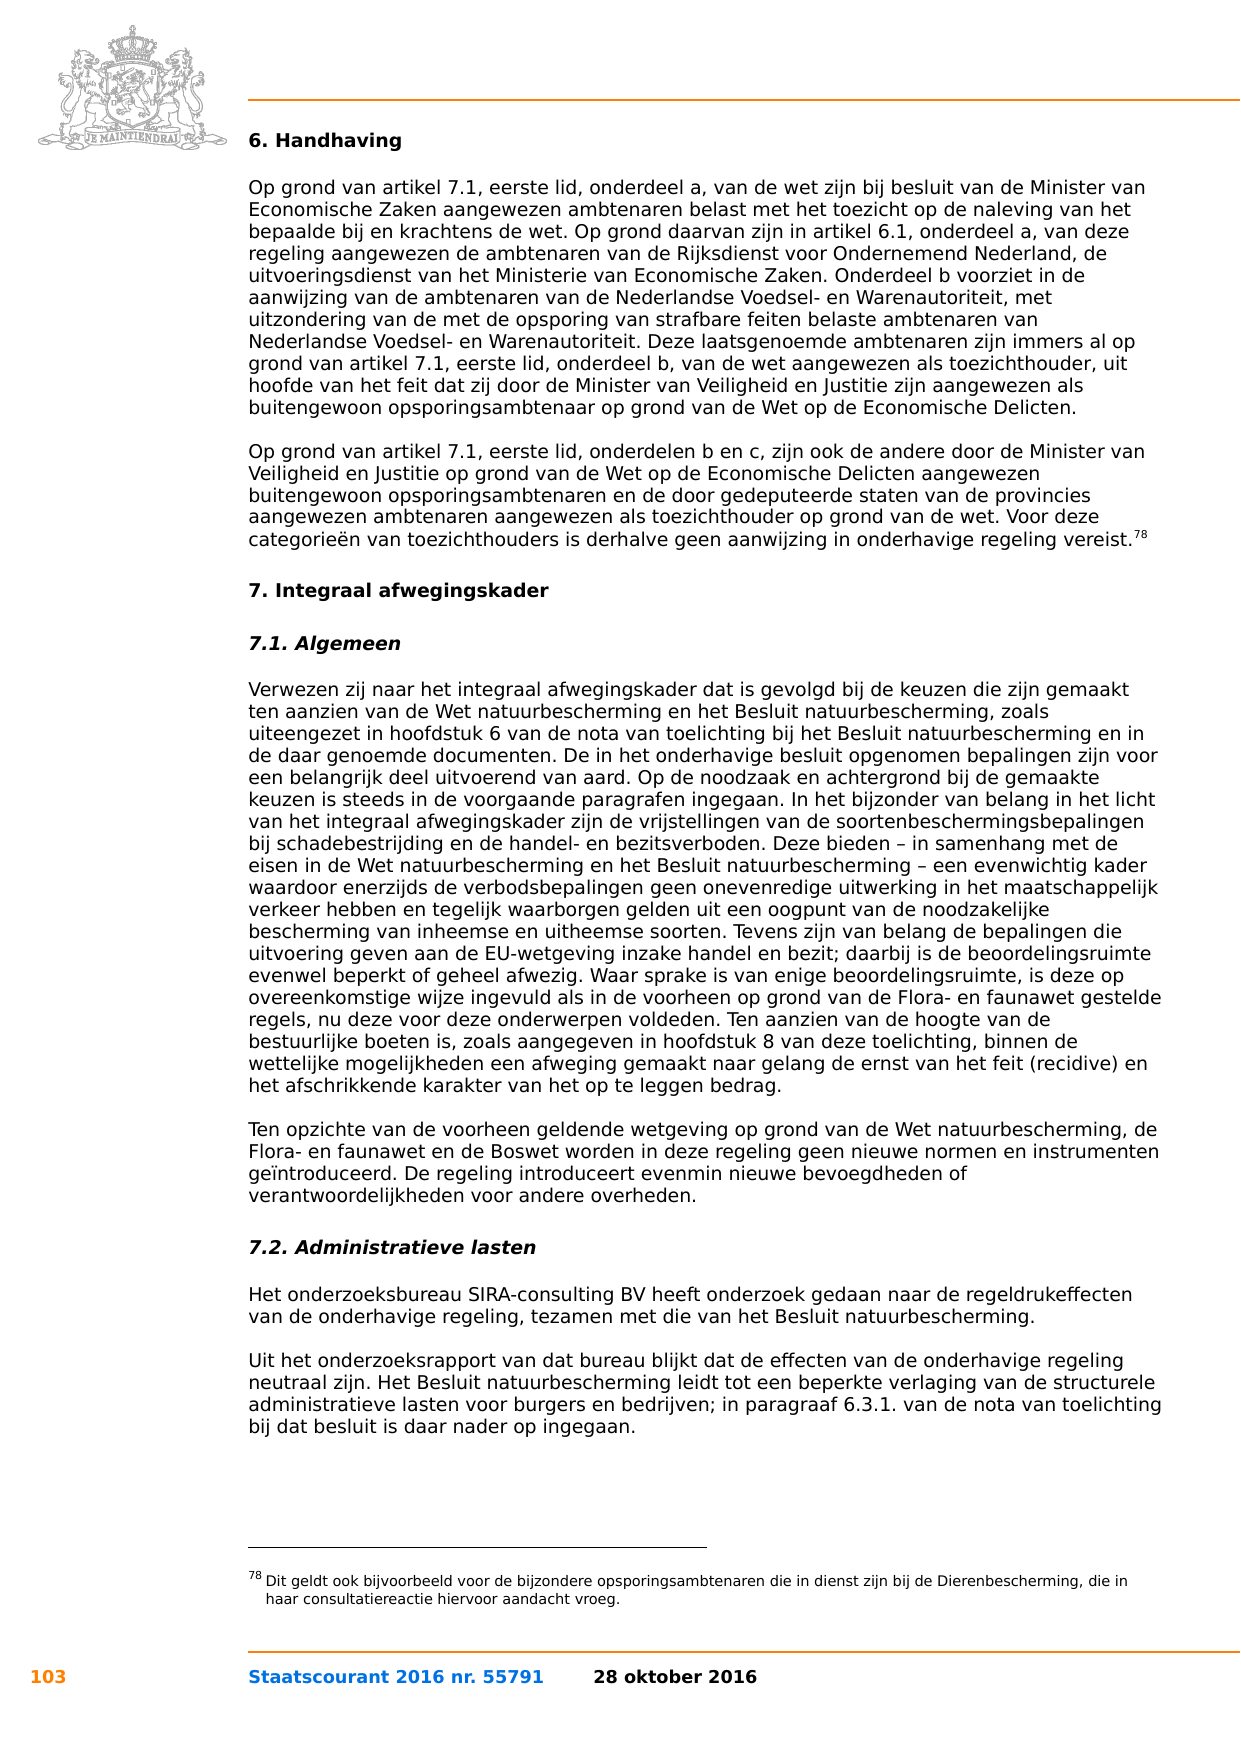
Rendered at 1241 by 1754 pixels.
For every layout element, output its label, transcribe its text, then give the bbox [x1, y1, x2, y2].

text Op grond van artikel 7.1, eerste lid, onderdeel a, van de wet zijn bij besluit van de Minister van Economische Zaken aangewezen ambtenaren belast met het toezicht op de naleving van het bepaalde bij en krachtens de wet. Op grond daarvan zijn in artikel 6.1, onderdeel a, van deze regeling aangewezen de ambtenaren van de Rijksdienst voor Ondernemend Nederland, de uitvoeringsdienst van het Ministerie van Economische Zaken. Onderdeel b voorziet in de aanwijzing van de ambtenaren van de Nederlandse Voedsel- en Warenautoriteit, met uitzondering van de met de opsporing van strafbare feiten belaste ambtenaren van Nederlandse Voedsel- en Warenautoriteit. Deze laatsgenoemde ambtenaren zijn immers al op grond van artikel 7.1, eerste lid, onderdeel b, van de wet aangewezen als toezichthouder, uit hoofde van het feit dat zij door de Minister van Veiligheid en Justitie zijn aangewezen als buitengewoon opsporingsambtenaar op grond van de Wet op de Economische Delicten. [248, 177, 1163, 419]
subtitle 7.2. Administratieve lasten [248, 1237, 1163, 1259]
text Op grond van artikel 7.1, eerste lid, onderdelen b en c, zijn ook de andere door de Minister van Veiligheid en Justitie op grond van de Wet op de Economische Delicten aangewezen buitengewoon opsporingsambtenaren en de door gedeputeerde staten van de provincies aangewezen ambtenaren aangewezen als toezichthouder op grond van de wet. Voor deze categorieën van toezichthouders is derhalve geen aanwijzing in onderhavige regeling vereist. [248, 441, 1163, 550]
text Uit het onderzoeksrapport van dat bureau blijkt dat de effecten van de onderhavige regeling neutraal zijn. Het Besluit natuurbescherming leidt tot een beperkte verlaging van de structurele administratieve lasten voor burgers en bedrijven; in paragraaf 6.3.1. van de nota van toelichting bij dat besluit is daar nader op ingegaan. [248, 1349, 1163, 1437]
text Het onderzoeksbureau SIRA-consulting BV heeft onderzoek gedaan naar de regeldrukeffecten van de onderhavige regeling, tezamen met die van het Besluit natuurbescherming. [248, 1284, 1163, 1328]
subtitle 7.1. Algemeen [248, 632, 1163, 654]
picture [38, 25, 227, 150]
text Verwezen zij naar het integraal afwegingskader dat is gevolgd bij de keuzen die zijn gemaakt ten aanzien van de Wet natuurbescherming en het Besluit natuurbescherming, zoals uiteengezet in hoofdstuk 6 van de nota van toelichting bij het Besluit natuurbescherming en in de daar genoemde documenten. De in het onderhavige besluit opgenomen bepalingen zijn voor een belangrijk deel uitvoerend van aard. Op de noodzaak en achtergrond bij de gemaakte keuzen is steeds in de voorgaande paragrafen ingegaan. In het bijzonder van belang in het licht van het integraal afwegingskader zijn de vrijstellingen van de soortenbeschermingsbepalingen bij schadebestrijding en de handel- en bezitsverboden. Deze bieden – in samenhang met de eisen in de Wet natuurbescherming en het Besluit natuurbescherming – een evenwichtig kader waardoor enerzijds de verbodsbepalingen geen onevenredige uitwerking in het maatschappelijk verkeer hebben en tegelijk waarborgen gelden uit een oogpunt van de noodzakelijke bescherming van inheemse en uitheemse soorten. Tevens zijn van belang de bepalingen die uitvoering geven aan de EU-wetgeving inzake handel en bezit; daarbij is de beoordelingsruimte evenwel beperkt of geheel afwezig. Waar sprake is van enige beoordelingsruimte, is deze op overeenkomstige wijze ingevuld als in de voorheen op grond van de Flora- en faunawet gestelde regels, nu deze voor deze onderwerpen voldeden. Ten aanzien van de hoogte van de bestuurlijke boeten is, zoals aangegeven in hoofdstuk 8 van deze toelichting, binnen de wettelijke mogelijkheden een afweging gemaakt naar gelang de ernst van het feit (recidive) en het afschrikkende karakter van het op te leggen bedrag. [248, 679, 1163, 1097]
text Dit geldt ook bijvoorbeeld voor de bijzondere opsporingsambtenaren die in dienst zijn bij de Dierenbescherming, die in haar consultatiereactie hiervoor aandacht vroeg. [248, 1569, 1163, 1608]
subtitle 6. Handhaving [248, 130, 1163, 152]
text Ten opzichte van de voorheen geldende wetgeving op grond van de Wet natuurbescherming, de Flora- en faunawet en de Boswet worden in deze regeling geen nieuwe normen en instrumenten geïntroduceerd. De regeling introduceert evenmin nieuwe bevoegdheden of verantwoordelijkheden voor andere overheden. [248, 1119, 1163, 1207]
subtitle 7. Integraal afwegingskader [248, 580, 1163, 602]
